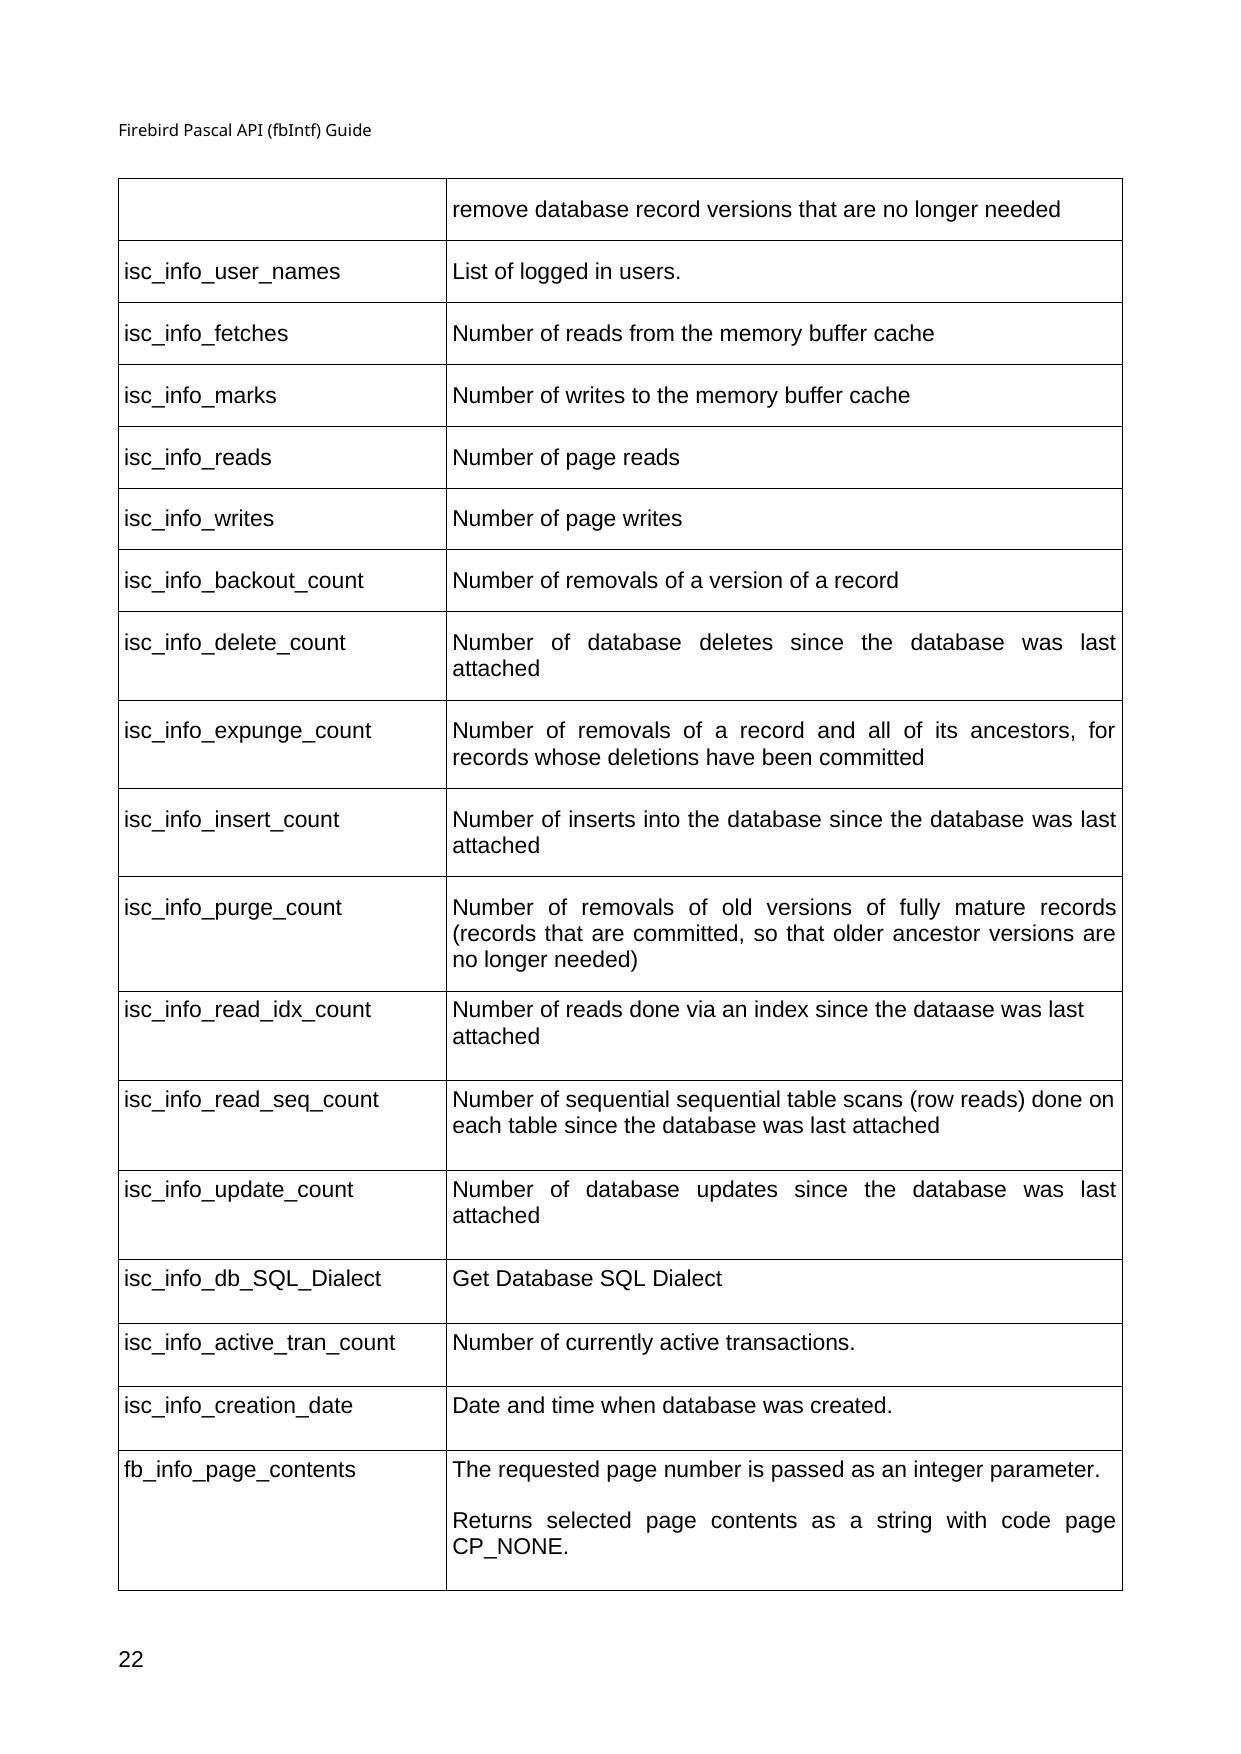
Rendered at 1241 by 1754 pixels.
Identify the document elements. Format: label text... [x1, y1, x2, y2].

table_cell List of logged in users. [447, 241, 1122, 302]
table_cell isc_info_writes [119, 489, 446, 549]
table_cell The requested page number is passed as an integer parameter. Returns selected page contents as a string with code page CP_NONE. [447, 1451, 1122, 1590]
table_cell isc_info_active_tran_count [119, 1324, 446, 1386]
table_cell isc_info_read_idx_count [119, 992, 446, 1080]
table_cell isc_info_user_names [119, 241, 446, 302]
table_cell isc_info_purge_count [119, 877, 446, 991]
table_cell [119, 179, 446, 240]
table_cell isc_info_reads [119, 427, 446, 487]
table_cell isc_info_update_count [119, 1171, 446, 1259]
table_cell Number of reads from the memory buffer cache [447, 303, 1122, 364]
table_cell isc_info_creation_date [119, 1387, 446, 1450]
table_cell Number of database deletes since the database was last attached [447, 612, 1122, 699]
table_cell isc_info_backout_count [119, 550, 446, 611]
table_cell isc_info_delete_count [119, 612, 446, 699]
table_cell Number of page writes [447, 489, 1122, 549]
table_cell isc_info_fetches [119, 303, 446, 364]
table_cell Number of currently active transactions. [447, 1324, 1122, 1386]
table_cell fb_info_page_contents [119, 1451, 446, 1590]
table_cell Number of database updates since the database was last attached [447, 1171, 1122, 1259]
table_cell Date and time when database was created. [447, 1387, 1122, 1450]
table_cell Number of removals of old versions of fully mature records (records that are committed, so that older ancestor versions are no longer needed) [447, 877, 1122, 991]
table_cell Number of removals of a version of a record [447, 550, 1122, 611]
table_cell Number of reads done via an index since the dataase was last attached [447, 992, 1122, 1080]
table_cell isc_info_expunge_count [119, 701, 446, 788]
table_cell Number of sequential sequential table scans (row reads) done on each table since the database was last attached [447, 1081, 1122, 1170]
table_cell isc_info_marks [119, 365, 446, 426]
table_cell isc_info_read_seq_count [119, 1081, 446, 1170]
table_cell isc_info_db_SQL_Dialect [119, 1260, 446, 1323]
table_cell Number of writes to the memory buffer cache [447, 365, 1122, 426]
table_cell Number of page reads [447, 427, 1122, 487]
table_cell Number of inserts into the database since the database was last attached [447, 789, 1122, 876]
table_cell remove database record versions that are no longer needed [447, 179, 1122, 240]
table_cell Get Database SQL Dialect [447, 1260, 1122, 1323]
table_cell isc_info_insert_count [119, 789, 446, 876]
table_cell Number of removals of a record and all of its ancestors, for records whose deletions have been committed [447, 701, 1122, 788]
